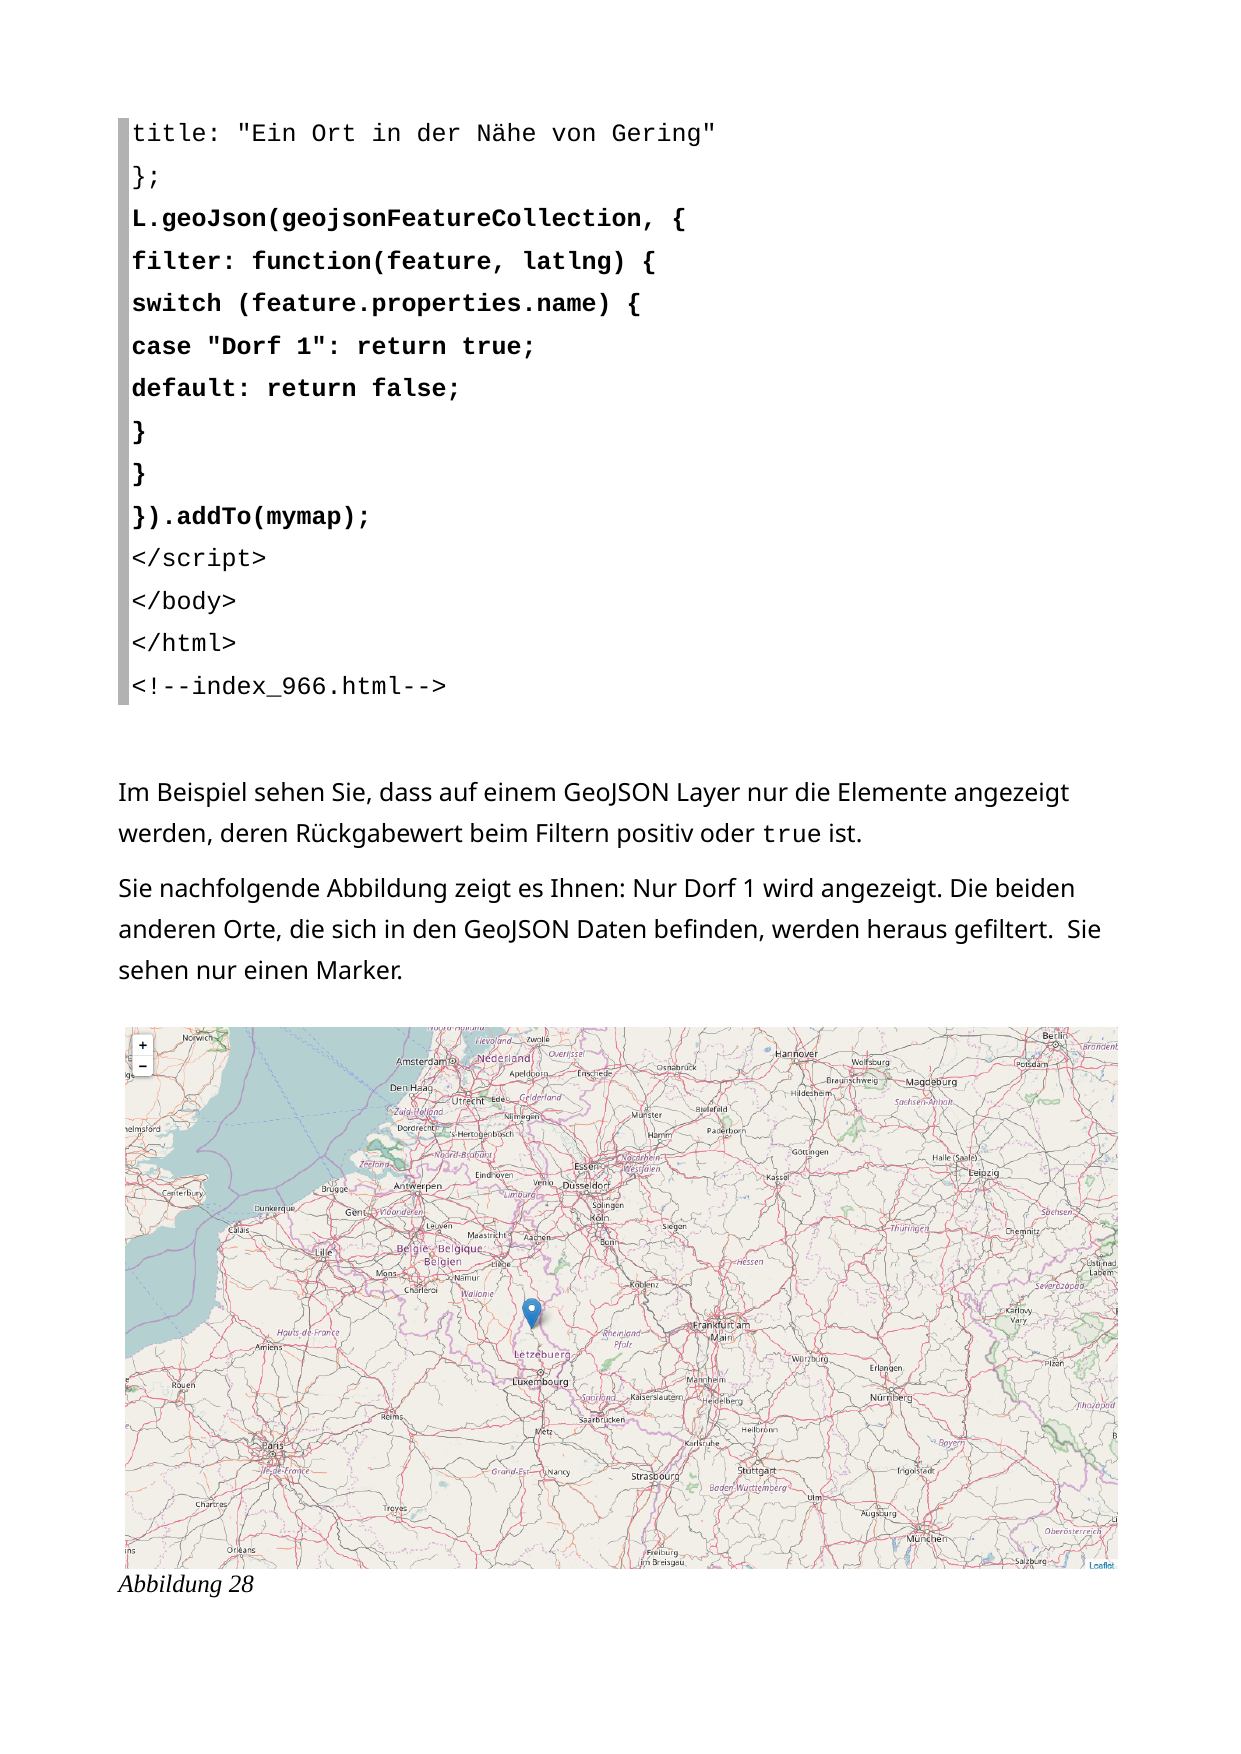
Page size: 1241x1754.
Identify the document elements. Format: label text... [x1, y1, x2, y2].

text filter: function(feature, latlng) { [129, 246, 1122, 277]
text </html> [129, 628, 1122, 659]
text }).addTo(mymap); [129, 501, 1122, 532]
text [118, 1008, 1122, 1020]
text Abbildung 28 [118, 1569, 1122, 1598]
text title: "Ein Ort in der Nähe von Gering" [129, 118, 1122, 149]
text L.geoJson(geojsonFeatureCollection, { [129, 203, 1122, 234]
text switch (feature.properties.name) { [129, 288, 1122, 319]
text case "Dorf 1": return true; [129, 331, 1122, 362]
text } [129, 458, 1122, 489]
text default: return false; [129, 373, 1122, 404]
text Sie nachfolgende Abbildung zeigt es Ihnen: Nur Dorf 1 wird angezeigt. Die beiden anderen Orte, die sich in den GeoJSON Daten befinden, werden heraus gefiltert. Sie sehen nur einen Marker. [118, 871, 1122, 987]
text </script> [129, 543, 1122, 574]
text } [129, 416, 1122, 447]
text <!--index_966.html--> [129, 671, 1122, 705]
text }; [129, 161, 1122, 192]
text </body> [129, 586, 1122, 617]
picture [118, 1020, 1123, 1569]
text Im Beispiel sehen Sie, dass auf einem GeoJSON Layer nur die Elemente angezeigt werden, deren Rückgabewert beim Filtern positiv oder true ist. [118, 774, 1122, 849]
